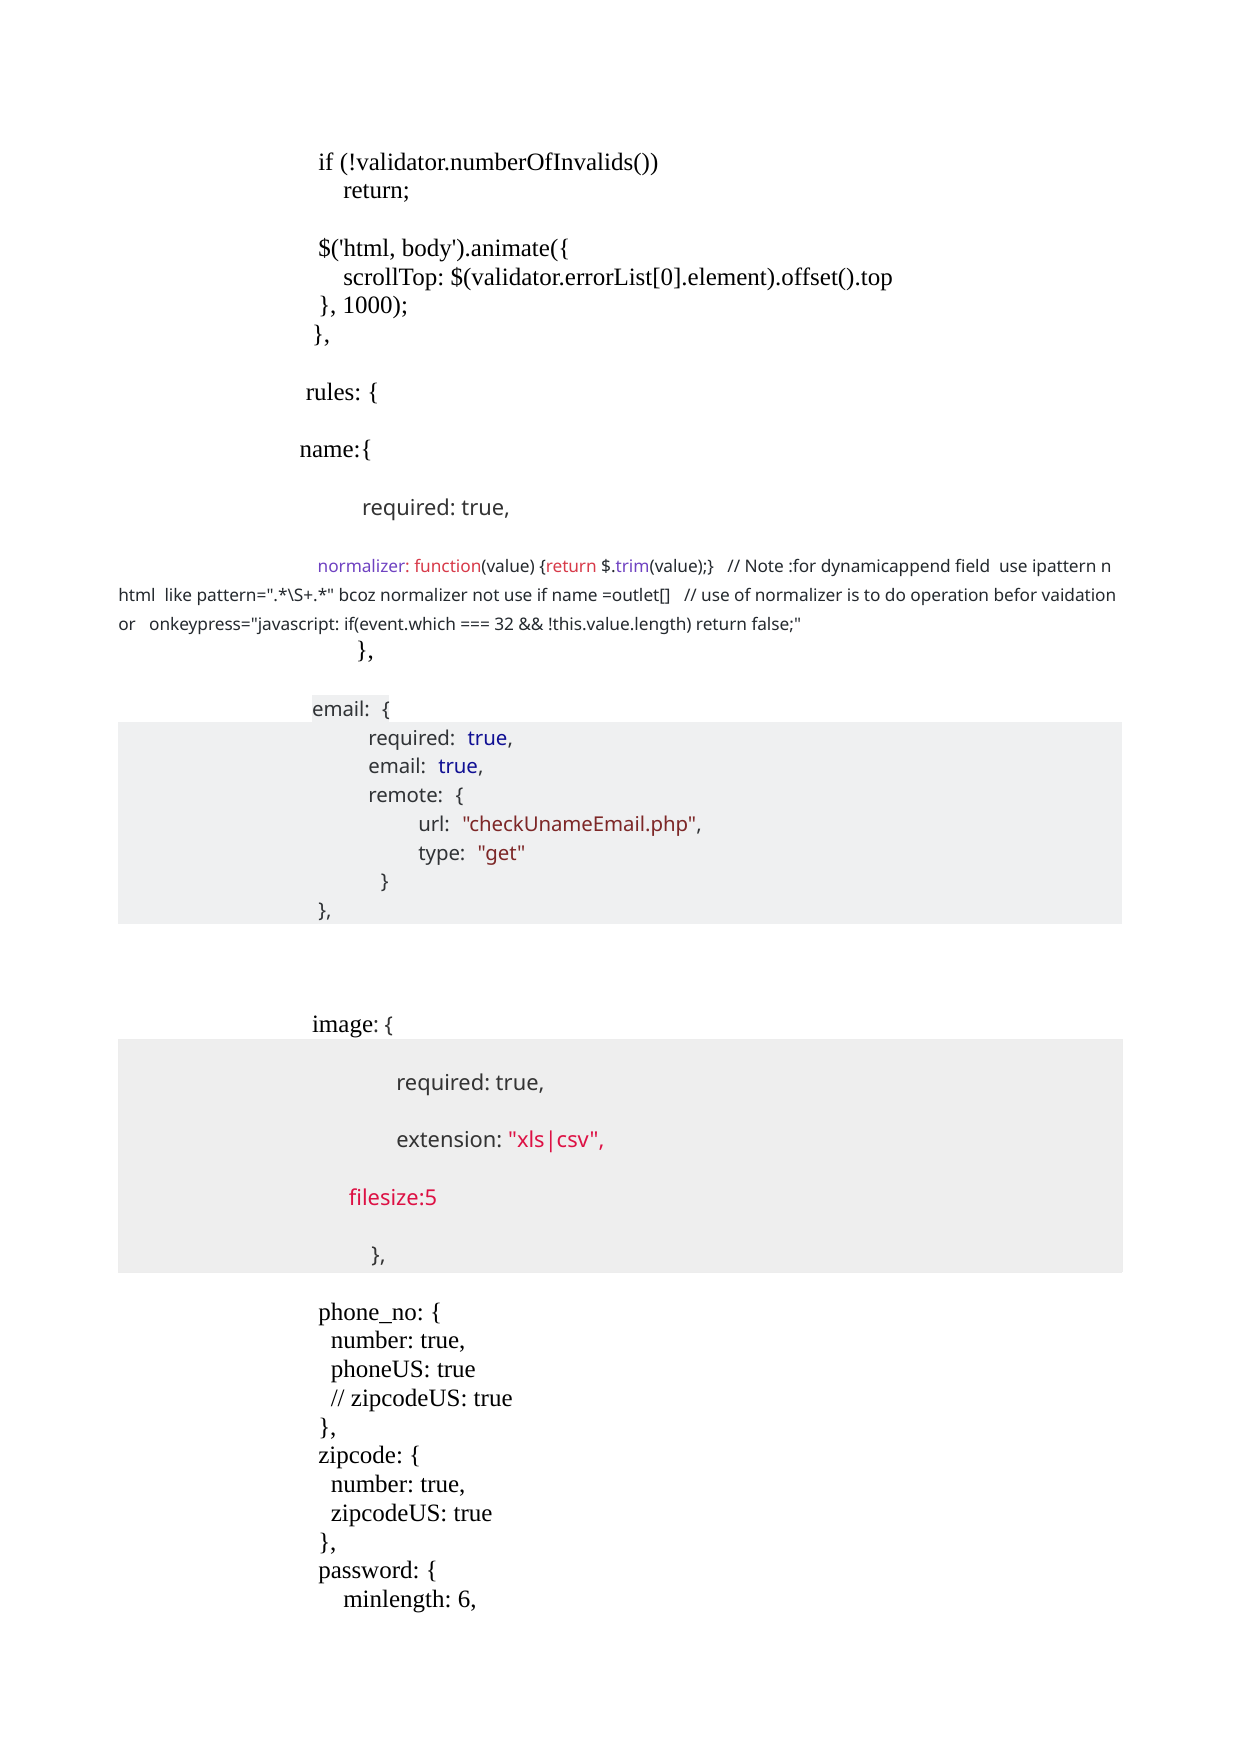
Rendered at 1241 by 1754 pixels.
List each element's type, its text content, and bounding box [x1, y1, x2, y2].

text zipcode: { [118, 1441, 1122, 1469]
text phoneUS: true [118, 1354, 1122, 1383]
text email: true, [118, 751, 1122, 780]
text phone_no: { [118, 1273, 1122, 1326]
text password: { [118, 1556, 1122, 1584]
text rules: { [118, 377, 1122, 406]
text scrollTop: $(validator.errorList[0].element).offset().top [118, 262, 1122, 291]
text minlength: 6, [118, 1584, 1122, 1613]
text image: { [118, 981, 1122, 1039]
text }, [118, 1412, 1122, 1441]
text }, [118, 319, 1122, 348]
text url: "checkUnameEmail.php", [118, 809, 1122, 838]
text required: true, [118, 722, 1122, 751]
text }, [118, 635, 1122, 664]
text $('html, body').animate({ [118, 233, 1122, 262]
text }, 1000); [118, 291, 1122, 319]
text required: true, [119, 1040, 1122, 1093]
text number: true, [118, 1469, 1122, 1498]
text if (!validator.numberOfInvalids()) [118, 147, 1122, 176]
text normalizer: function(value) {return $.trim(value);} // Note :for dynamicappend field use ipattern n html like pattern=".*\S+.*" bcoz normalizer not use if name =outlet[] // use of normalizer is to do operation befor vaidation or onkeypress="javascript: if(event.which === 32 && !this.value.length) return false;" [118, 522, 1122, 635]
text extension: "xls|csv", [119, 1093, 1122, 1151]
text } [118, 866, 1122, 895]
text zipcodeUS: true [118, 1498, 1122, 1527]
text name:{ [118, 434, 1122, 463]
text required: true, [118, 463, 1122, 522]
text }, [118, 895, 1122, 924]
text remote: { [118, 780, 1122, 809]
text // zipcodeUS: true [118, 1383, 1122, 1412]
text }, [118, 1527, 1122, 1556]
text filesize:5 [119, 1151, 1122, 1208]
text type: "get" [118, 838, 1122, 866]
text number: true, [118, 1326, 1122, 1354]
text email: { [118, 693, 1122, 722]
text }, [119, 1208, 1122, 1272]
text return; [118, 176, 1122, 204]
